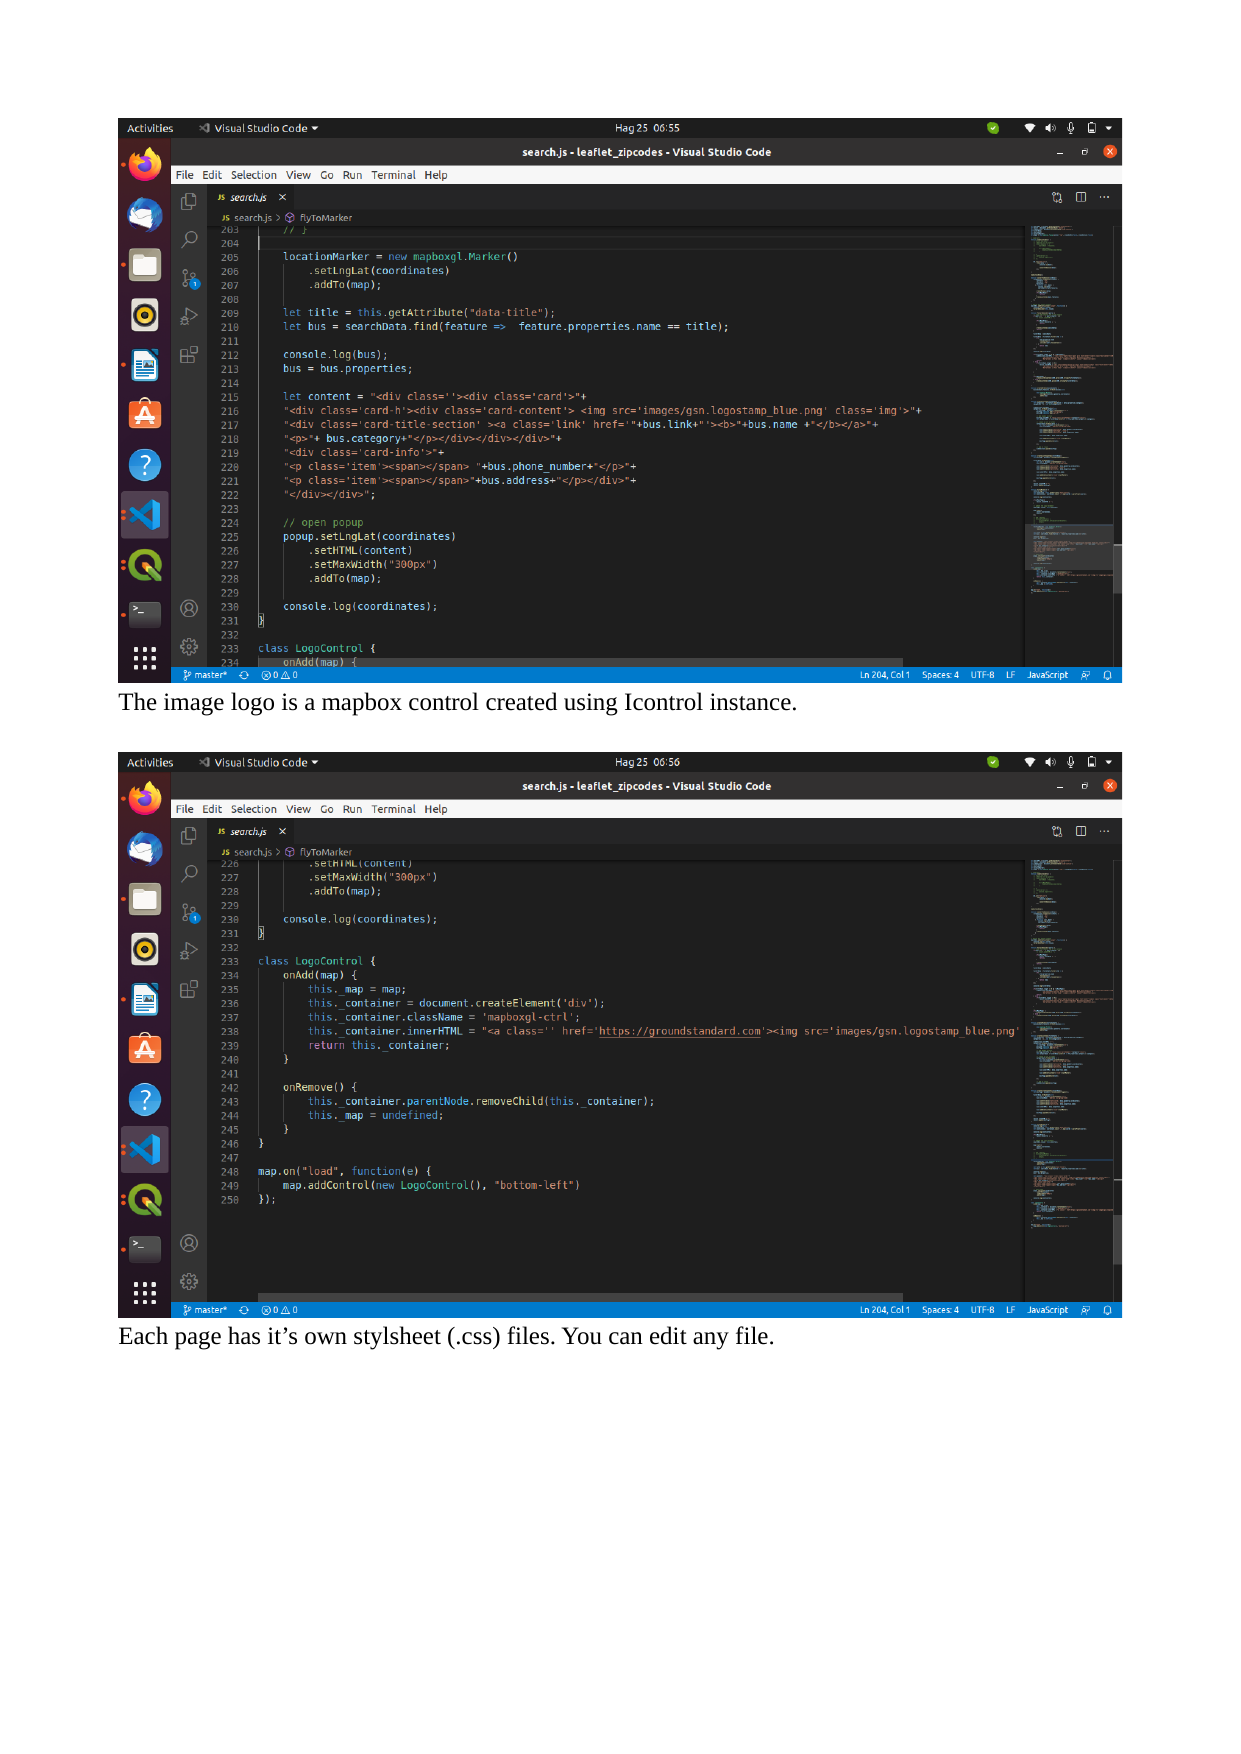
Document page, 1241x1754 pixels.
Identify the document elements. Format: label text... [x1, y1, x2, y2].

picture [118, 118, 1123, 683]
text Each page has it’s own stylsheet (.css) files. You can edit any file. [118, 1318, 1122, 1350]
picture [118, 752, 1123, 1318]
text The image logo is a mapbox control created using Icontrol instance. [118, 683, 1122, 716]
